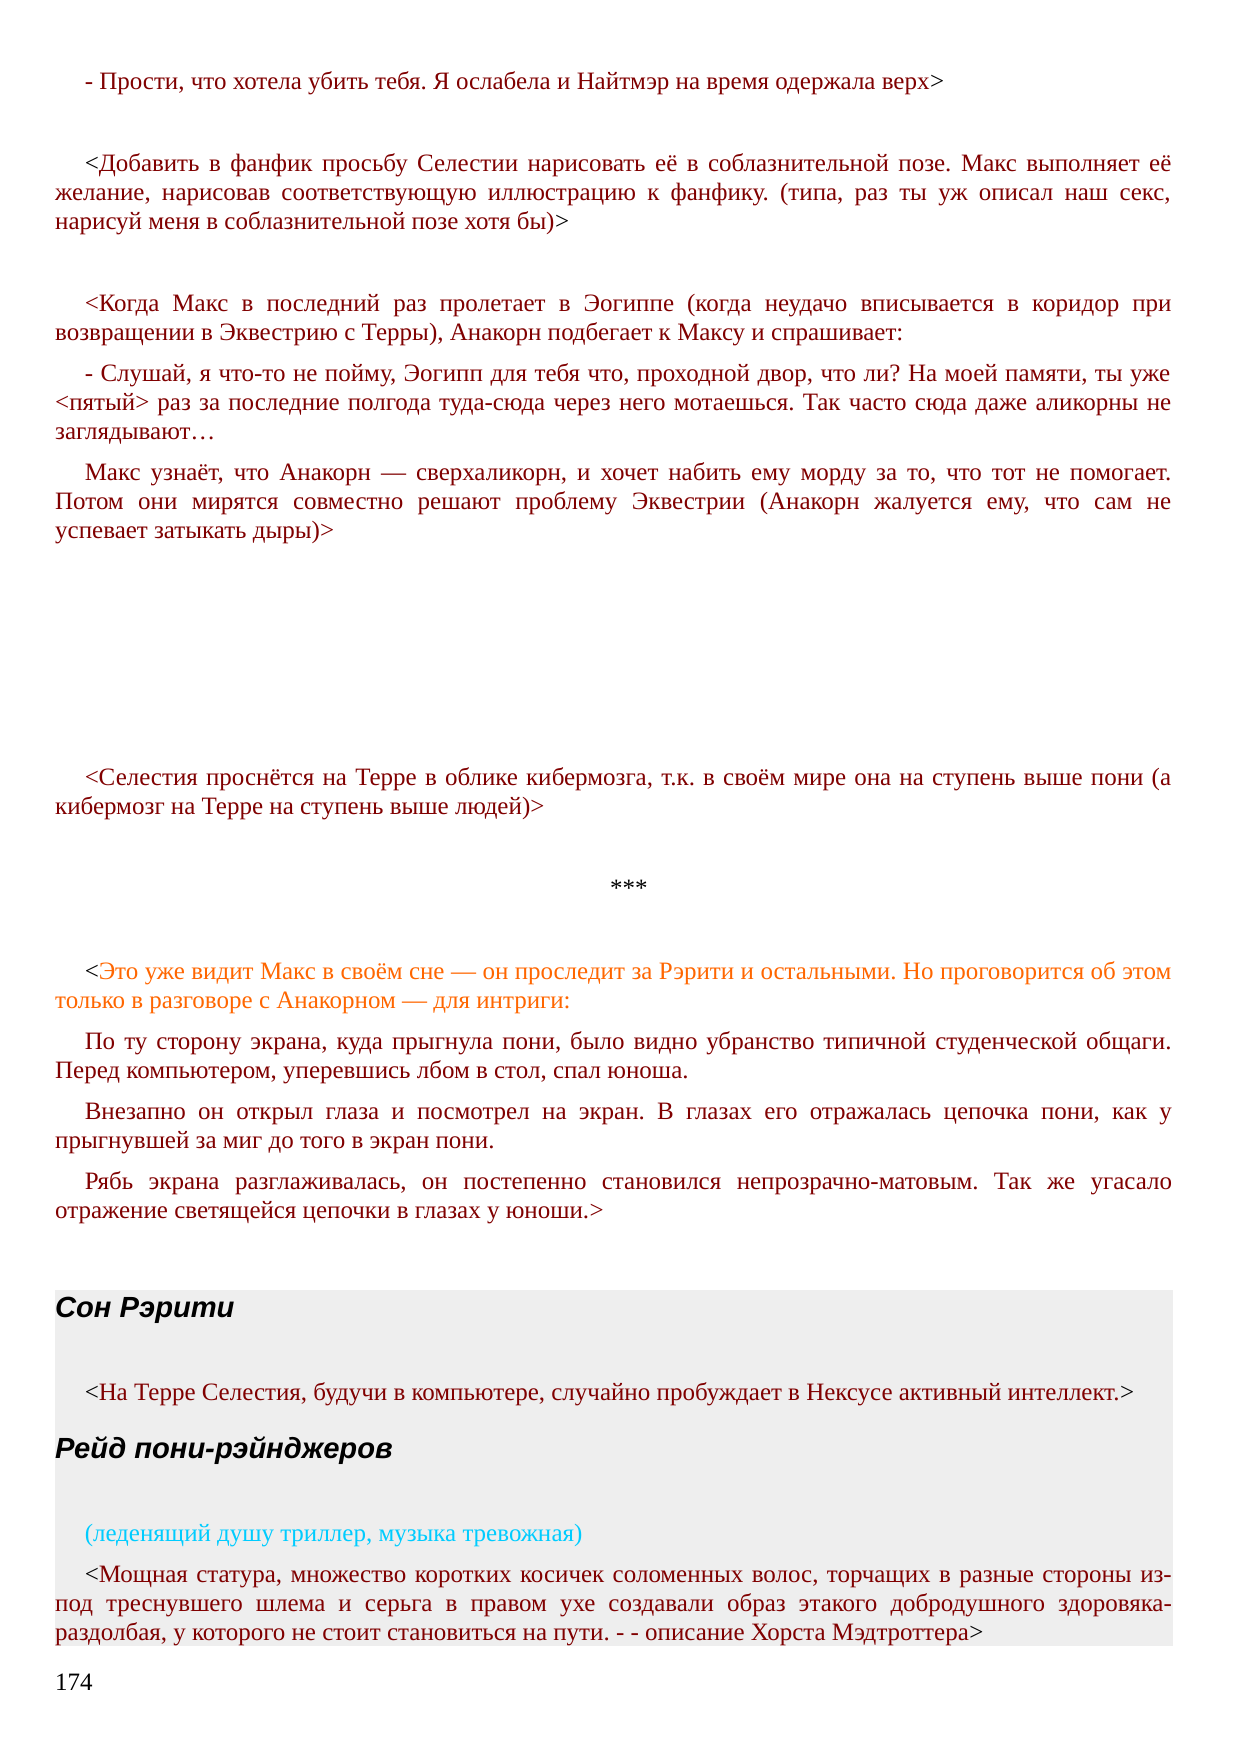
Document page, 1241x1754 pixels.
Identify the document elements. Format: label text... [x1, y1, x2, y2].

subtitle Сон Рэрити [55, 1290, 1173, 1323]
text Макс узнаёт, что Анакорн — сверхаликорн, и хочет набить ему морду за то, что тот не помогает. Потом они мирятся совместно решают проблему Эквестрии (Анакорн жалуется ему, что сам не успевает затыкать дыры)> [55, 457, 1173, 543]
text <Добавить в фанфик просьбу Селестии нарисовать её в соблазнительной позе. Макс выполняет её желание, нарисовав соответствующую иллюстрацию к фанфику. (типа, раз ты уж описал наш секс, нарисуй меня в соблазнительной позе хотя бы)> [55, 148, 1173, 235]
text - Слушай, я что-то не пойму, Эогипп для тебя что, проходной двор, что ли? На моей памяти, ты уже <пятый> раз за последние полгода туда-сюда через него мотаешься. Так часто сюда даже аликорны не заглядывают… [55, 358, 1173, 445]
text <Мощная статура, множество коротких косичек соломенных волос, торчащих в разные стороны из-под треснувшего шлема и серьга в правом ухе создавали образ этакого добродушного здоровяка-раздолбая, у которого не стоит становиться на пути. - - описание Хорста Мэдтроттера> [55, 1559, 1173, 1646]
text <Селестия проснётся на Терре в облике кибермозга, т.к. в своём мире она на ступень выше пони (а кибермозг на Терре на ступень выше людей)> [55, 762, 1173, 820]
text <Это уже видит Макс в своём сне — он проследит за Рэрити и остальными. Но проговорится об этом только в разговоре с Анакорном — для интриги: [55, 956, 1173, 1013]
text Внезапно он открыл глаза и посмотрел на экран. В глазах его отражалась цепочка пони, как у прыгнувшей за миг до того в экран пони. [55, 1096, 1173, 1153]
text - Прости, что хотела убить тебя. Я ослабела и Найтмэр на время одержала верх> [55, 66, 1173, 95]
text По ту сторону экрана, куда прыгнула пони, было видно убранство типичной студенческой общаги. Перед компьютером, уперевшись лбом в стол, спал юноша. [55, 1026, 1173, 1083]
text (леденящий душу триллер, музыка тревожная) [55, 1518, 1173, 1547]
subtitle Рейд пони-рэйнджеров [55, 1431, 1173, 1464]
text <Когда Макс в последний раз пролетает в Эогиппе (когда неудачо вписывается в коридор при возвращении в Эквестрию с Терры), Анакорн подбегает к Максу и спрашивает: [55, 288, 1173, 346]
text *** [55, 873, 1173, 902]
text <На Терре Селестия, будучи в компьютере, случайно пробуждает в Нексусе активный интеллект.> [55, 1377, 1173, 1406]
text Рябь экрана разглаживалась, он постепенно становился непрозрачно-матовым. Так же угасало отражение светящейся цепочки в глазах у юноши.> [55, 1166, 1173, 1223]
